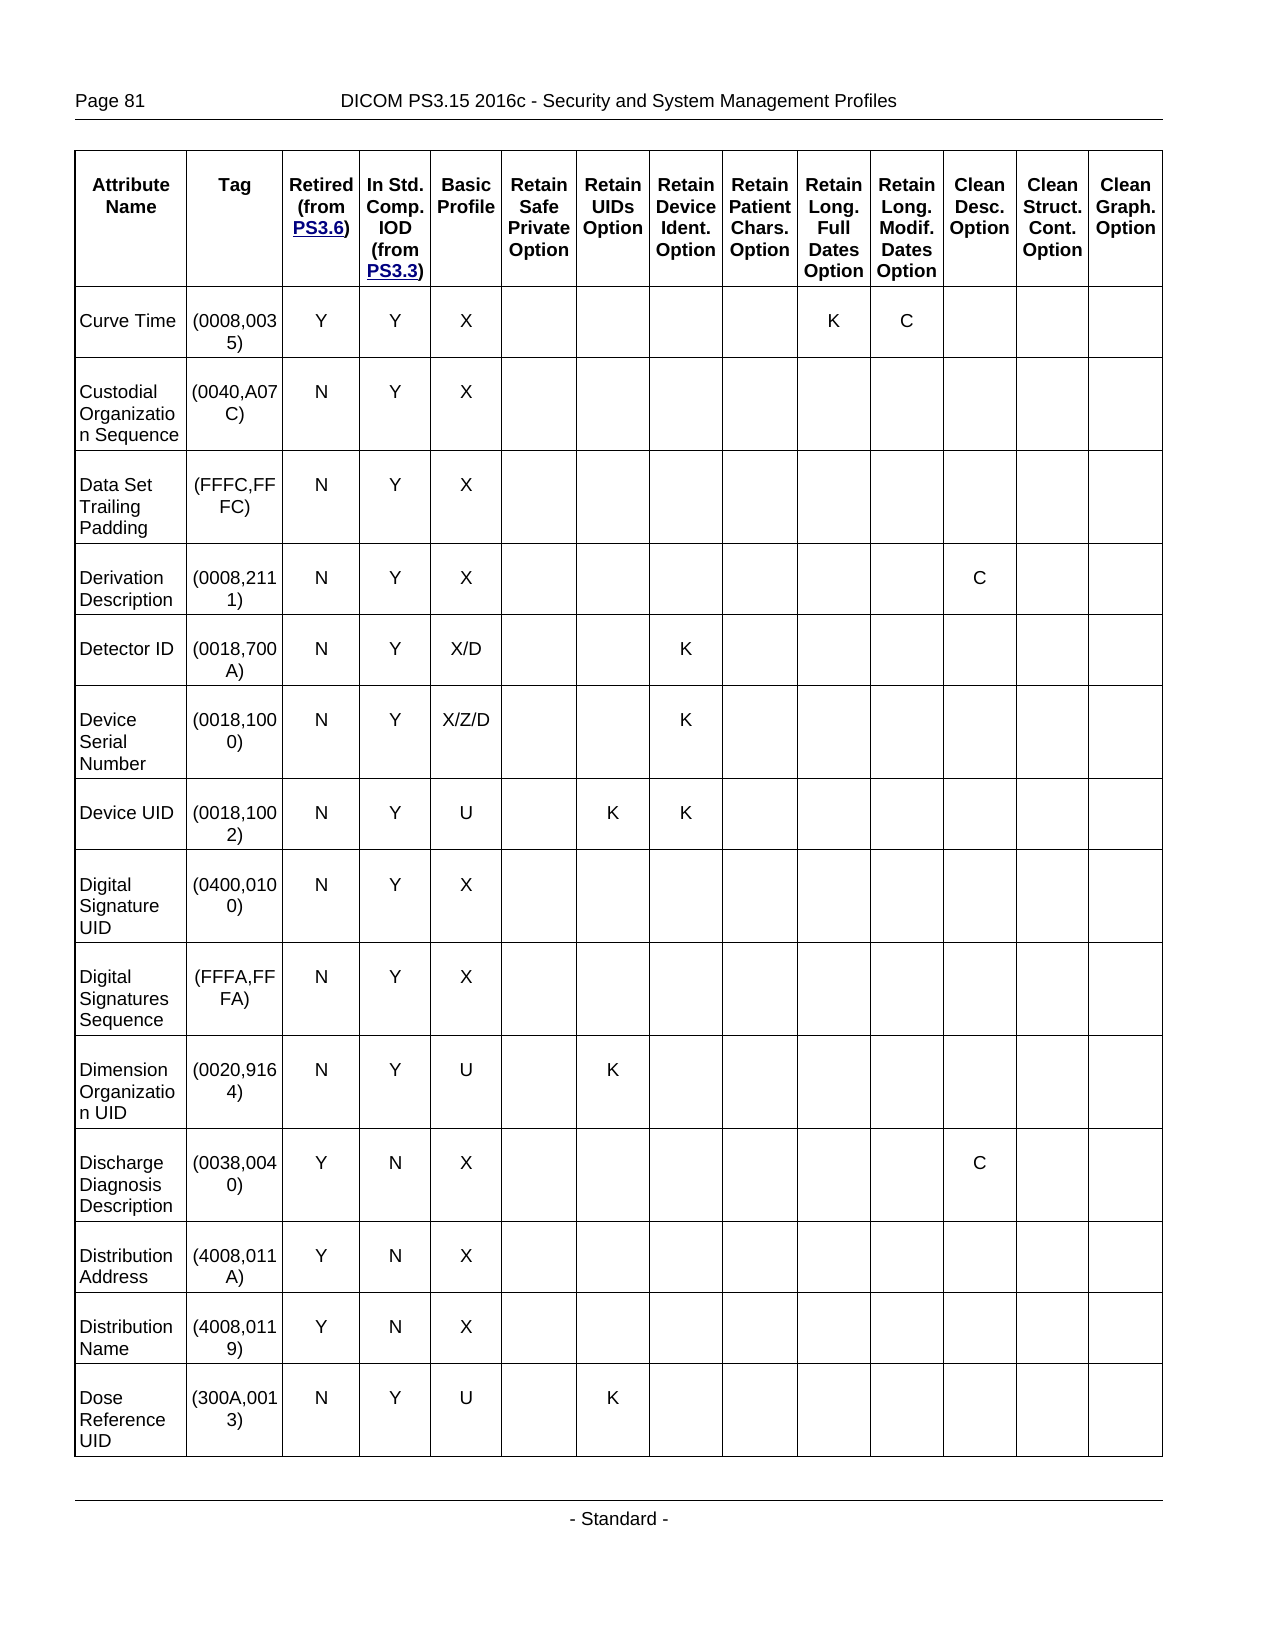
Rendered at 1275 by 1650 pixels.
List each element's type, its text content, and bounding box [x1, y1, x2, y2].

table_cell [723, 615, 797, 685]
table_header Clean Graph. Option [1089, 151, 1162, 286]
table_cell [577, 287, 649, 357]
table_cell [502, 779, 576, 849]
table_cell [1089, 686, 1162, 778]
table_cell [502, 1222, 576, 1292]
table_cell [798, 544, 870, 614]
table_cell N [283, 686, 359, 778]
table_cell [1017, 1364, 1088, 1456]
table_cell Distribution Name [76, 1293, 186, 1363]
table_cell [650, 943, 722, 1035]
table_cell X [431, 358, 501, 450]
table_cell (4008,0119) [187, 1293, 282, 1363]
table_header Retain UIDs Option [577, 151, 649, 286]
table_cell [1017, 850, 1088, 942]
table_cell [944, 358, 1016, 450]
table_cell (0018,700A) [187, 615, 282, 685]
table_cell Dimension Organization UID [76, 1036, 186, 1128]
table_cell Y [360, 943, 430, 1035]
table_cell [723, 544, 797, 614]
table_cell [798, 1293, 870, 1363]
table_cell [650, 544, 722, 614]
table_cell [650, 358, 722, 450]
table_cell Dose Reference UID [76, 1364, 186, 1456]
table_cell K [650, 615, 722, 685]
table_cell [502, 1293, 576, 1363]
table_cell [502, 287, 576, 357]
table_cell [723, 1293, 797, 1363]
table_cell [871, 943, 943, 1035]
table_cell N [360, 1222, 430, 1292]
table_cell (FFFA,FFFA) [187, 943, 282, 1035]
table_cell [944, 451, 1016, 543]
table_cell [577, 1293, 649, 1363]
table_cell [723, 850, 797, 942]
table_cell [1089, 1129, 1162, 1221]
table_cell Y [360, 287, 430, 357]
table_cell K [577, 1364, 649, 1456]
table_cell [944, 686, 1016, 778]
table_cell X [431, 1129, 501, 1221]
table_cell Derivation Description [76, 544, 186, 614]
table_cell [944, 1222, 1016, 1292]
table_cell [650, 287, 722, 357]
table_cell [1089, 1036, 1162, 1128]
table_cell [871, 615, 943, 685]
table_cell [723, 1364, 797, 1456]
table_cell (0008,2111) [187, 544, 282, 614]
table_cell [577, 1222, 649, 1292]
table_cell N [283, 358, 359, 450]
table_cell [798, 451, 870, 543]
table_cell [871, 544, 943, 614]
table_cell [871, 686, 943, 778]
table_cell Device Serial Number [76, 686, 186, 778]
table_cell [723, 358, 797, 450]
table_cell Y [283, 1129, 359, 1221]
table_cell [944, 943, 1016, 1035]
table_cell C [871, 287, 943, 357]
table_cell Y [360, 1364, 430, 1456]
table_cell [1017, 287, 1088, 357]
table_cell Y [360, 544, 430, 614]
table_cell N [283, 451, 359, 543]
table_cell X/D [431, 615, 501, 685]
table_cell U [431, 779, 501, 849]
table_header Retain Patient Chars. Option [723, 151, 797, 286]
table_cell Y [360, 1036, 430, 1128]
table_cell [650, 1364, 722, 1456]
table_cell [502, 544, 576, 614]
table_cell N [360, 1129, 430, 1221]
table_cell X [431, 451, 501, 543]
table_cell [871, 451, 943, 543]
table_cell [723, 943, 797, 1035]
table_cell Discharge Diagnosis Description [76, 1129, 186, 1221]
table_cell [1089, 943, 1162, 1035]
table_cell [871, 1129, 943, 1221]
table_cell (FFFC,FFFC) [187, 451, 282, 543]
table_cell U [431, 1036, 501, 1128]
table_cell [798, 1129, 870, 1221]
table_cell [1089, 287, 1162, 357]
table_cell [650, 1293, 722, 1363]
table_cell [650, 1036, 722, 1128]
table_cell [871, 358, 943, 450]
table_cell Digital Signatures Sequence [76, 943, 186, 1035]
table_cell X [431, 544, 501, 614]
table_cell X [431, 287, 501, 357]
table_cell [1017, 1036, 1088, 1128]
table_cell [723, 779, 797, 849]
table_cell (0020,9164) [187, 1036, 282, 1128]
table_header Tag [187, 151, 282, 286]
table_header Retain Long. Full Dates Option [798, 151, 870, 286]
table_cell [577, 686, 649, 778]
table_cell N [283, 1364, 359, 1456]
table_cell Y [360, 779, 430, 849]
table_cell Digital Signature UID [76, 850, 186, 942]
table_cell [577, 850, 649, 942]
table_cell [871, 1222, 943, 1292]
table_cell [650, 1129, 722, 1221]
table_cell [798, 1036, 870, 1128]
table_cell N [283, 850, 359, 942]
table_cell N [283, 943, 359, 1035]
table_cell X [431, 1222, 501, 1292]
table_cell [871, 1293, 943, 1363]
table_cell K [650, 779, 722, 849]
table_cell Y [360, 451, 430, 543]
table_cell X [431, 1293, 501, 1363]
table_header Basic Profile [431, 151, 501, 286]
table_cell [1017, 1222, 1088, 1292]
table_cell (0400,0100) [187, 850, 282, 942]
table_cell [502, 1364, 576, 1456]
table_cell N [360, 1293, 430, 1363]
table_cell [798, 943, 870, 1035]
table_cell [798, 615, 870, 685]
table_cell [502, 615, 576, 685]
table_cell Y [283, 287, 359, 357]
table_cell [1017, 615, 1088, 685]
table_cell U [431, 1364, 501, 1456]
table_cell [1017, 943, 1088, 1035]
table_cell (0038,0040) [187, 1129, 282, 1221]
table_cell C [944, 544, 1016, 614]
table_cell [944, 1036, 1016, 1128]
table_cell Detector ID [76, 615, 186, 685]
table_header Retired (from PS3.6) [283, 151, 359, 286]
table_cell (0008,0035) [187, 287, 282, 357]
table_cell [723, 686, 797, 778]
table_cell [798, 1364, 870, 1456]
table_cell [1089, 779, 1162, 849]
table_cell Y [360, 850, 430, 942]
table_cell [1017, 686, 1088, 778]
table_cell Device UID [76, 779, 186, 849]
table_cell [650, 850, 722, 942]
table_cell [723, 1129, 797, 1221]
table_cell [871, 1364, 943, 1456]
table_header In Std. Comp. IOD (from PS3.3) [360, 151, 430, 286]
table_cell [577, 615, 649, 685]
table_cell [502, 358, 576, 450]
table_cell Y [360, 615, 430, 685]
table_cell [1017, 358, 1088, 450]
table_cell [944, 615, 1016, 685]
table_cell N [283, 615, 359, 685]
table_cell K [577, 779, 649, 849]
table_cell (4008,011A) [187, 1222, 282, 1292]
table_cell [944, 1364, 1016, 1456]
table_cell [577, 943, 649, 1035]
table_cell [502, 451, 576, 543]
table_cell [871, 850, 943, 942]
table_cell [502, 1036, 576, 1128]
table_cell [1089, 451, 1162, 543]
table_cell [798, 1222, 870, 1292]
table_cell Y [283, 1222, 359, 1292]
table_cell (0018,1000) [187, 686, 282, 778]
table_cell [1017, 1129, 1088, 1221]
table_cell [1017, 451, 1088, 543]
table_header Retain Long. Modif. Dates Option [871, 151, 943, 286]
table_cell Y [283, 1293, 359, 1363]
table_cell [1089, 850, 1162, 942]
table_header Attribute Name [76, 151, 186, 286]
table_header Retain Safe Private Option [502, 151, 576, 286]
table_cell [798, 686, 870, 778]
table_cell (300A,0013) [187, 1364, 282, 1456]
table_cell [1089, 358, 1162, 450]
table_cell [1089, 615, 1162, 685]
table_cell [871, 1036, 943, 1128]
table_cell Distribution Address [76, 1222, 186, 1292]
table_cell [798, 358, 870, 450]
table_cell [577, 451, 649, 543]
table_cell [798, 779, 870, 849]
table_cell [1017, 1293, 1088, 1363]
table_cell [1089, 1222, 1162, 1292]
table_cell [577, 1129, 649, 1221]
table_cell [650, 1222, 722, 1292]
table_cell [944, 1293, 1016, 1363]
table_cell [502, 686, 576, 778]
table_cell [1017, 544, 1088, 614]
table_header Retain Device Ident. Option [650, 151, 722, 286]
table_cell [502, 943, 576, 1035]
table_cell Y [360, 358, 430, 450]
table_cell N [283, 779, 359, 849]
table_cell [577, 544, 649, 614]
table_header Clean Struct. Cont. Option [1017, 151, 1088, 286]
table_cell N [283, 1036, 359, 1128]
table_cell (0018,1002) [187, 779, 282, 849]
table_cell X [431, 943, 501, 1035]
table_cell Custodial Organization Sequence [76, 358, 186, 450]
table_cell K [650, 686, 722, 778]
table_cell [944, 287, 1016, 357]
table_cell N [283, 544, 359, 614]
table_cell [723, 1222, 797, 1292]
table_cell [650, 451, 722, 543]
table_cell [723, 451, 797, 543]
table_cell X/Z/D [431, 686, 501, 778]
table_cell X [431, 850, 501, 942]
table_cell [1089, 544, 1162, 614]
table_cell Data Set Trailing Padding [76, 451, 186, 543]
table_cell K [798, 287, 870, 357]
table_cell Curve Time [76, 287, 186, 357]
table_cell [798, 850, 870, 942]
table_cell K [577, 1036, 649, 1128]
table_cell [1089, 1293, 1162, 1363]
table_cell C [944, 1129, 1016, 1221]
table_cell [502, 850, 576, 942]
table_cell [502, 1129, 576, 1221]
table_cell [577, 358, 649, 450]
table_cell [944, 779, 1016, 849]
table_header Clean Desc. Option [944, 151, 1016, 286]
table_cell [1017, 779, 1088, 849]
table_cell [871, 779, 943, 849]
table_cell (0040,A07C) [187, 358, 282, 450]
table_cell [1089, 1364, 1162, 1456]
table_cell [944, 850, 1016, 942]
table_cell Y [360, 686, 430, 778]
table_cell [723, 1036, 797, 1128]
table_cell [723, 287, 797, 357]
